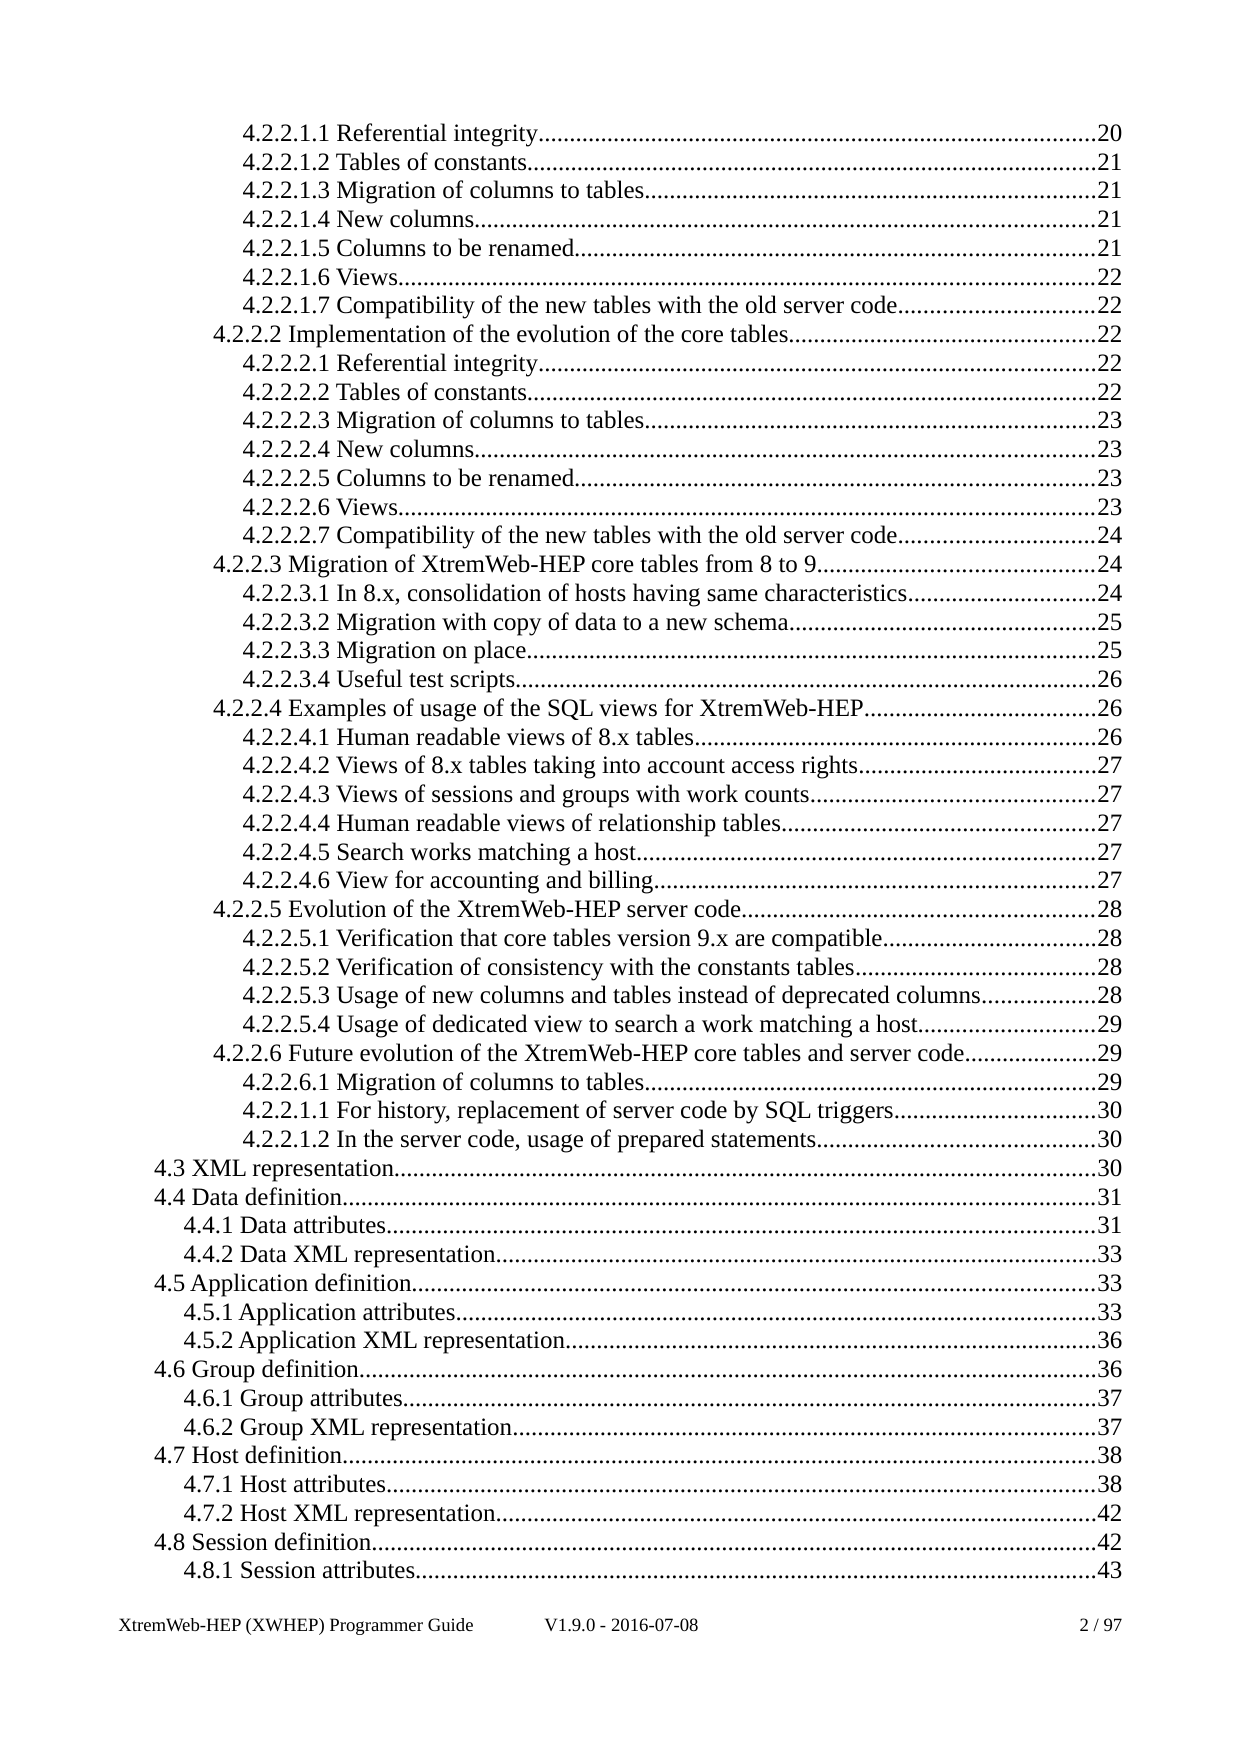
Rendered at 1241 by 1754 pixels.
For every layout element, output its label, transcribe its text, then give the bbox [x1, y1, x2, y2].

text 4.2.2.1.1 Referential integrity 20 [236, 118, 1122, 147]
text 4.2.2.2.1 Referential integrity 22 [236, 348, 1122, 377]
text 4.2.2.1.6 Views 22 [236, 262, 1122, 291]
text 4.8.1 Session attributes 43 [177, 1556, 1122, 1584]
text 4.2.2.6.1 Migration of columns to tables 29 [236, 1067, 1122, 1096]
text 4.5 Application definition 33 [148, 1268, 1122, 1297]
text 4.2.2.5.4 Usage of dedicated view to search a work matching a host 29 [236, 1009, 1122, 1038]
text 4.4.1 Data attributes 31 [177, 1211, 1122, 1239]
text 4.2.2.4.2 Views of 8.x tables taking into account access rights 27 [236, 751, 1122, 779]
text 4.2.2.4.6 View for accounting and billing 27 [236, 866, 1122, 894]
text 4.2.2.2.6 Views 23 [236, 492, 1122, 521]
text 4.7.1 Host attributes 38 [177, 1469, 1122, 1498]
text 4.7 Host definition 38 [148, 1441, 1122, 1469]
text 4.4.2 Data XML representation 33 [177, 1239, 1122, 1268]
text 4.2.2.4.5 Search works matching a host 27 [236, 837, 1122, 866]
text 4.6.1 Group attributes 37 [177, 1383, 1122, 1412]
text 4.2.2.3.3 Migration on place 25 [236, 636, 1122, 664]
text 4.2.2.2.5 Columns to be renamed 23 [236, 463, 1122, 492]
text 4.8 Session definition 42 [148, 1527, 1122, 1556]
text 4.6.2 Group XML representation 37 [177, 1412, 1122, 1441]
text 4.4 Data definition 31 [148, 1182, 1122, 1211]
text 4.2.2.5.3 Usage of new columns and tables instead of deprecated columns 28 [236, 981, 1122, 1009]
text 4.2.2.5 Evolution of the XtremWeb-HEP server code 28 [207, 894, 1122, 923]
text 4.2.2.4 Examples of usage of the SQL views for XtremWeb-HEP 26 [207, 693, 1122, 722]
text 4.2.2.5.1 Verification that core tables version 9.x are compatible 28 [236, 923, 1122, 952]
text 4.2.2.1.7 Compatibility of the new tables with the old server code 22 [236, 291, 1122, 319]
text 4.2.2.1.5 Columns to be renamed 21 [236, 233, 1122, 262]
text 4.7.2 Host XML representation 42 [177, 1498, 1122, 1527]
text 4.2.2.1.1 For history, replacement of server code by SQL triggers 30 [236, 1096, 1122, 1124]
text 4.2.2.2.2 Tables of constants 22 [236, 377, 1122, 406]
text 4.2.2.2 Implementation of the evolution of the core tables 22 [207, 319, 1122, 348]
text 4.2.2.3 Migration of XtremWeb-HEP core tables from 8 to 9 24 [207, 549, 1122, 578]
text 4.6 Group definition 36 [148, 1354, 1122, 1383]
text 4.2.2.4.1 Human readable views of 8.x tables 26 [236, 722, 1122, 751]
text 4.5.1 Application attributes 33 [177, 1297, 1122, 1326]
text 4.2.2.2.4 New columns 23 [236, 434, 1122, 463]
text 4.2.2.1.2 Tables of constants 21 [236, 147, 1122, 176]
text 4.2.2.1.3 Migration of columns to tables 21 [236, 176, 1122, 204]
text 4.2.2.2.3 Migration of columns to tables 23 [236, 406, 1122, 434]
text 4.2.2.5.2 Verification of consistency with the constants tables 28 [236, 952, 1122, 981]
text 4.2.2.4.4 Human readable views of relationship tables 27 [236, 808, 1122, 837]
text 4.2.2.1.4 New columns 21 [236, 204, 1122, 233]
text 4.5.2 Application XML representation 36 [177, 1326, 1122, 1354]
text 4.3 XML representation 30 [148, 1153, 1122, 1182]
text 4.2.2.3.1 In 8.x, consolidation of hosts having same characteristics 24 [236, 578, 1122, 607]
text 4.2.2.3.2 Migration with copy of data to a new schema 25 [236, 607, 1122, 636]
text 4.2.2.4.3 Views of sessions and groups with work counts 27 [236, 779, 1122, 808]
text 4.2.2.1.2 In the server code, usage of prepared statements 30 [236, 1124, 1122, 1153]
text 4.2.2.3.4 Useful test scripts 26 [236, 664, 1122, 693]
text 4.2.2.2.7 Compatibility of the new tables with the old server code 24 [236, 521, 1122, 549]
text 4.2.2.6 Future evolution of the XtremWeb-HEP core tables and server code 29 [207, 1038, 1122, 1067]
